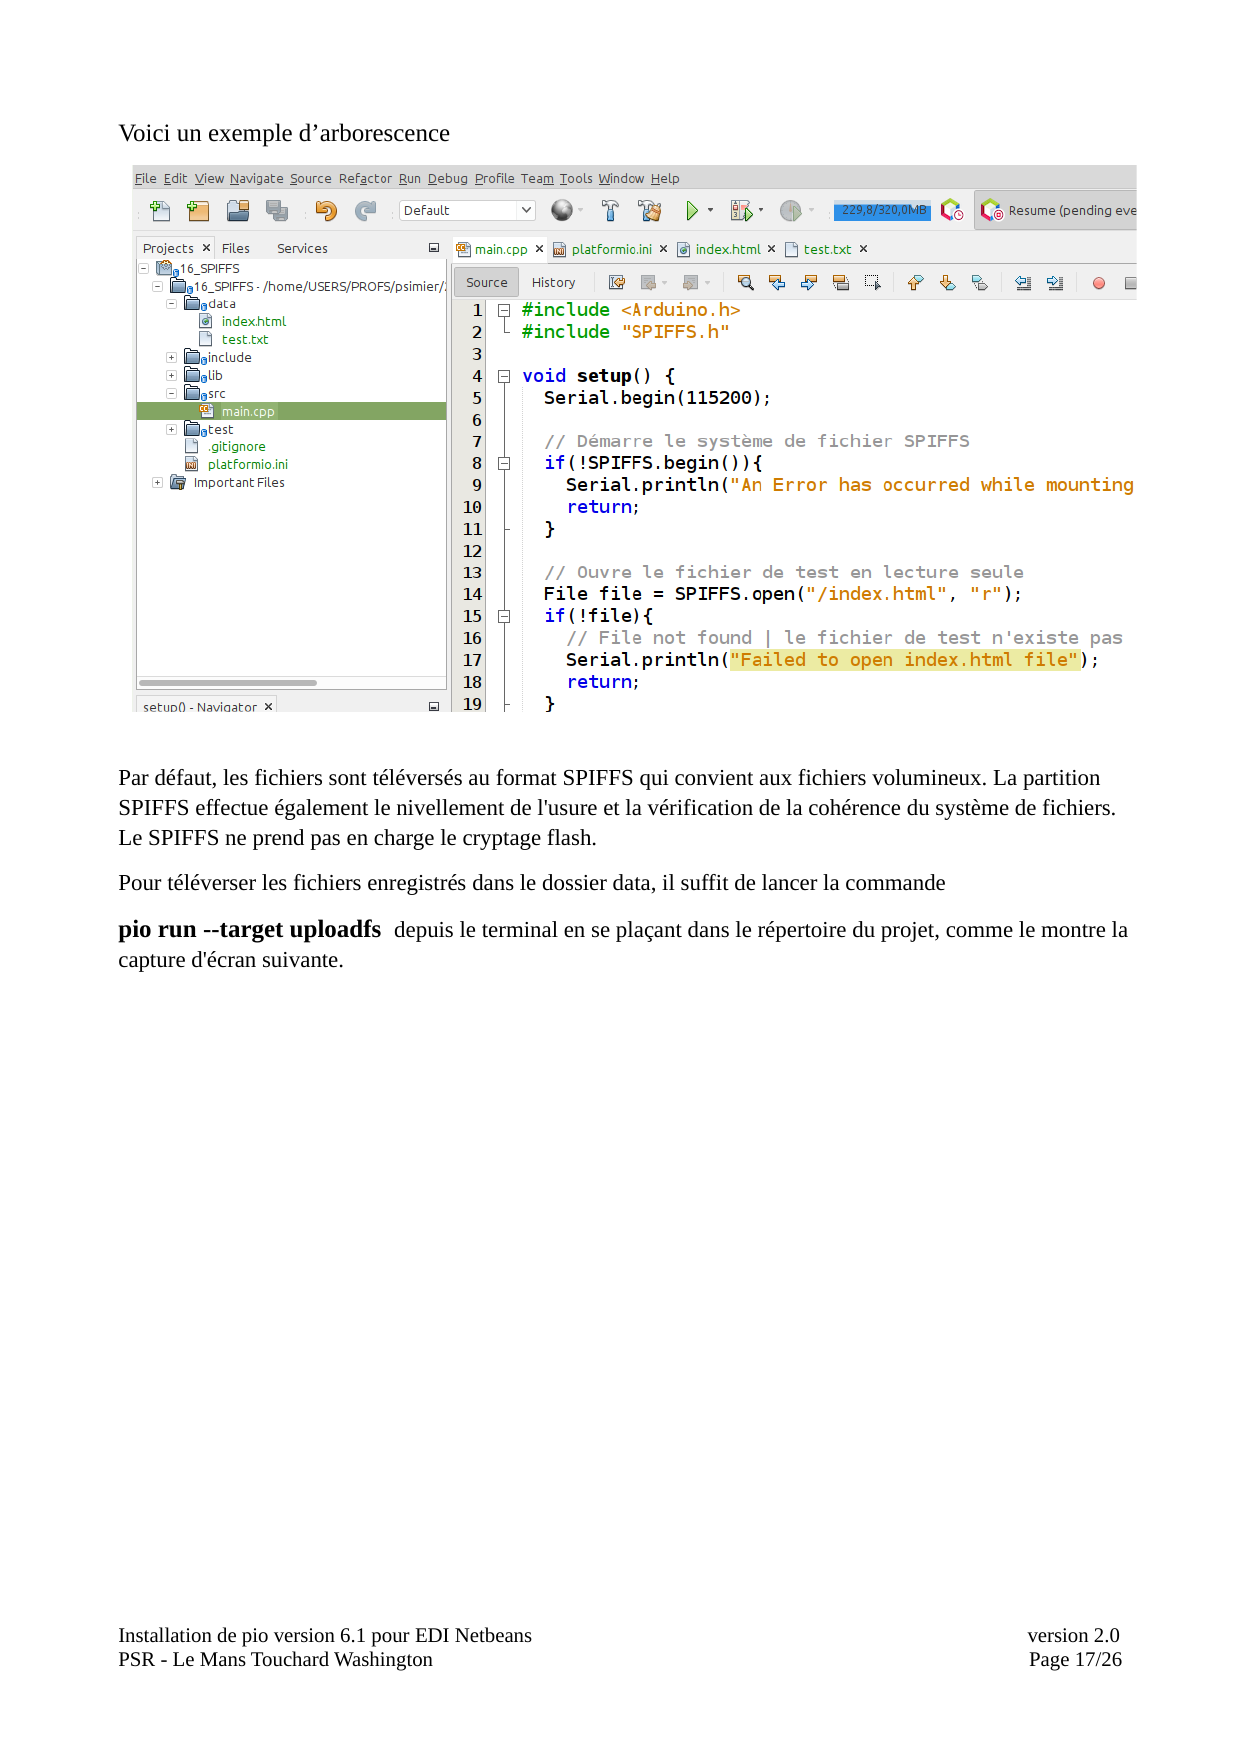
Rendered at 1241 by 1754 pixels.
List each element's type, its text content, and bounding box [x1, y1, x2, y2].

picture [132, 165, 1137, 712]
text pio run --target uploadfs depuis le terminal en se plaçant dans le répertoire du projet, comme le montre la capture d'écran suivante. [118, 914, 1151, 973]
text Par défaut, les fichiers sont téléversés au format SPIFFS qui convient aux fichiers volumineux. La partition SPIFFS effectue également le nivellement de l'usure et la vérification de la cohérence du système de fichiers. Le SPIFFS ne prend pas en charge le cryptage flash. [118, 764, 1151, 850]
text Voici un exemple d’arborescence [118, 118, 1151, 147]
text Pour téléverser les fichiers enregistrés dans le dossier data, il suffit de lancer la commande [118, 869, 1151, 895]
